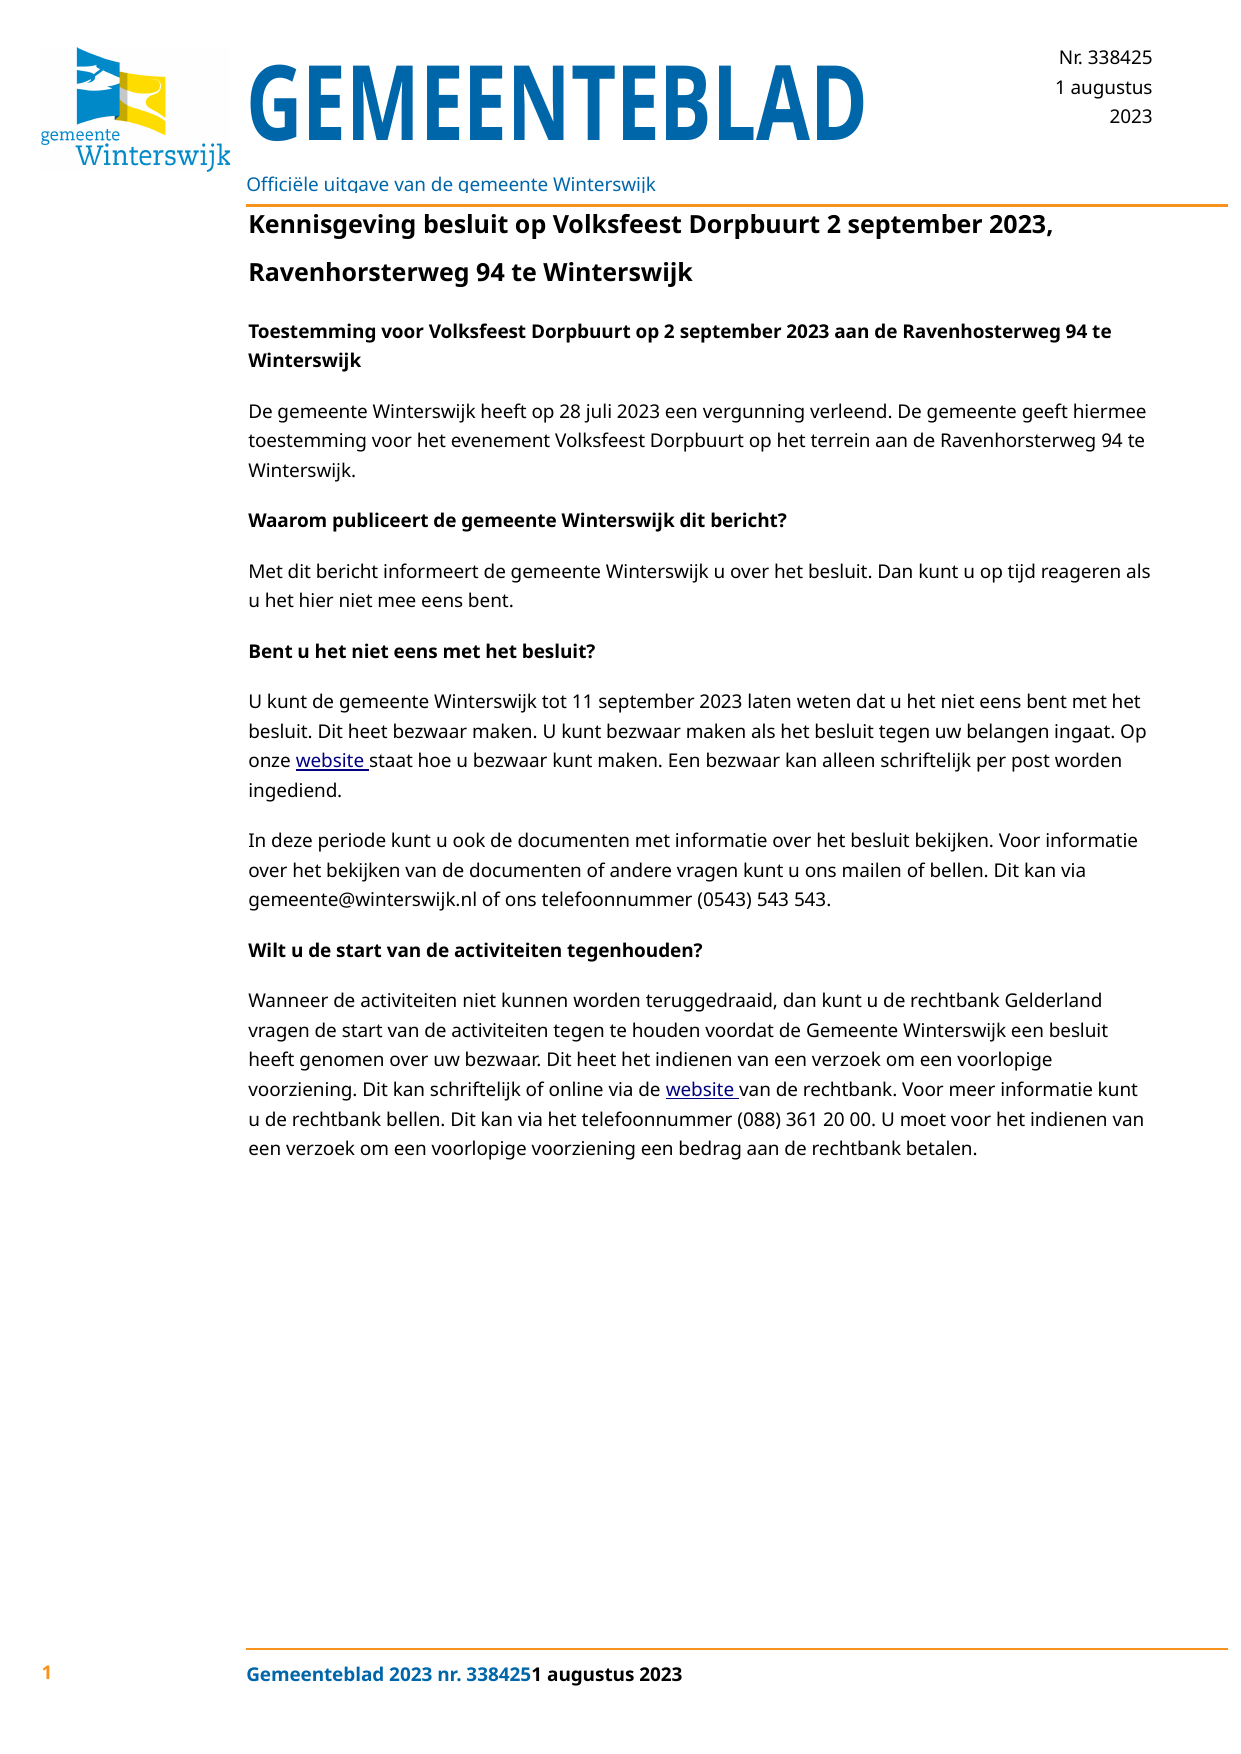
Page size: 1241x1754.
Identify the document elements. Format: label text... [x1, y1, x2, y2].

text De gemeente Winterswijk heeft op 28 juli 2023 een vergunning verleend. De gemeente geeft hiermee toestemming voor het evenement Volksfeest Dorpbuurt op het terrein aan de Ravenhorsterweg 94 te Winterswijk. [248, 398, 1152, 483]
text In deze periode kunt u ook de documenten met informatie over het besluit bekijken. Voor informatie over het bekijken van de documenten of andere vragen kunt u ons mailen of bellen. Dit kan via gemeente@winterswijk.nl of ons telefoonnummer (0543) 543 543. [248, 827, 1152, 912]
text Toestemming voor Volksfeest Dorpbuurt op 2 september 2023 aan de Ravenhosterweg 94 te Winterswijk [248, 318, 1152, 373]
picture [41, 47, 231, 172]
text U kunt de gemeente Winterswijk tot 11 september 2023 laten weten dat u het niet eens bent met het besluit. Dit heet bezwaar maken. U kunt bezwaar maken als het besluit tegen uw belangen ingaat. Op onze website staat hoe u bezwaar kunt maken. Een bezwaar kan alleen schriftelijk per post worden ingediend. [248, 688, 1152, 803]
text Met dit bericht informeert de gemeente Winterswijk u over het besluit. Dan kunt u op tijd reageren als u het hier niet mee eens bent. [248, 558, 1152, 613]
text Waarom publiceert de gemeente Winterswijk dit bericht? [248, 507, 1152, 533]
text Wilt u de start van de activiteiten tegenhouden? [248, 937, 1152, 963]
text Wanneer de activiteiten niet kunnen worden teruggedraaid, dan kunt u de rechtbank Gelderland vragen de start van de activiteiten tegen te houden voordat de Gemeente Winterswijk een besluit heeft genomen over uw bezwaar. Dit heet het indienen van een verzoek om een voorlopige voorziening. Dit kan schriftelijk of online via de website van de rechtbank. Voor meer informatie kunt u de rechtbank bellen. Dit kan via het telefoonnummer (088) 361 20 00. U moet voor het indienen van een verzoek om een voorlopige voorziening een bedrag aan de rechtbank betalen. [248, 987, 1152, 1161]
picture [225, 153, 231, 162]
text Bent u het niet eens met het besluit? [248, 638, 1152, 664]
text Kennisgeving besluit op Volksfeest Dorpbuurt 2 september 2023, Ravenhorsterweg 94 te Winterswijk [248, 207, 1152, 288]
